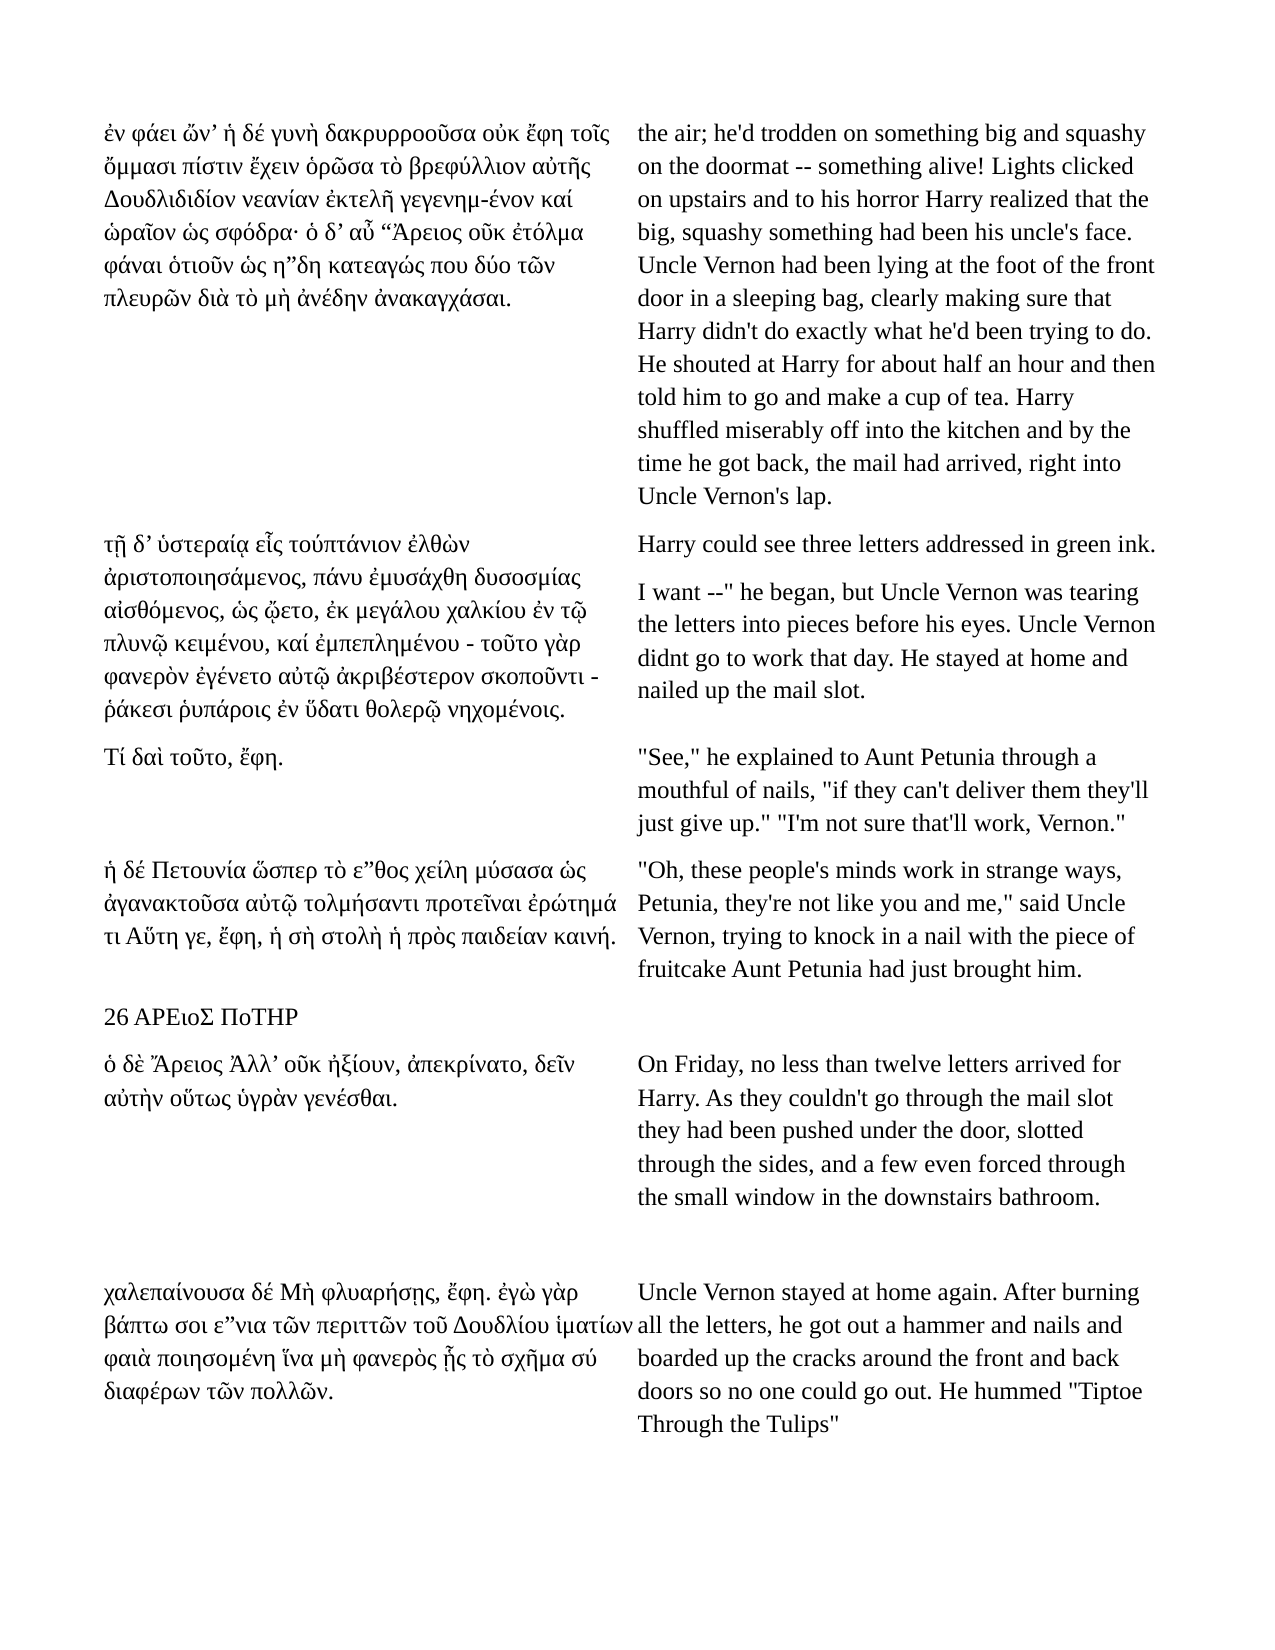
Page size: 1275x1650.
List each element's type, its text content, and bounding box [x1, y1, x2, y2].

table_cell τῇ δ’ ὑστεραίᾳ εἷς τούπτάνιον ἐλθὼν ἀριστοποιησάμενος, πάνυ ἐμυσάχθη δυσοσμίας αἰσθόμενος, ὡς ᾤετο, ἐκ μεγάλου χαλκίου ἐν τῷ πλυνῷ κειμένου, καί ἐμπεπλημένου - τοῦτο γὰρ φανερὸν ἐγένετο αὐτῷ ἀκριβέστερον σκοποῦντι - ῥάκεσι ῥυπάροις ἐν ὕδατι θολερῷ νηχομένοις. [104, 529, 637, 742]
table_cell "See," he explained to Aunt Petunia through a mouthful of nails, "if they can't deliver them they'll just give up." "I'm not sure that'll work, Vernon." [638, 742, 1157, 855]
table_cell the air; he'd trodden on something big and squashy on the doormat -- something alive! Lights clicked on upstairs and to his horror Harry realized that the big, squashy something had been his uncle's face. Uncle Vernon had been lying at the foot of the front door in a sleeping bag, clearly making sure that Harry didn't do exactly what he'd been trying to do. He shouted at Harry for about half an hour and then told him to go and make a cup of tea. Harry shuffled miserably off into the kitchen and by the time he got back, the mail had arrived, right into Uncle Vernon's lap. [638, 118, 1157, 529]
table_cell [104, 1229, 637, 1277]
table_cell Τί δαὶ τοῦτο, ἔφη. [104, 742, 637, 855]
table_cell Uncle Vernon stayed at home again. After burning all the letters, he got out a hammer and nails and boarded up the cracks around the front and back doors so no one could go out. He hummed "Tiptoe Through the Tulips" [638, 1277, 1157, 1504]
table_cell On Friday, no less than twelve letters arrived for Harry. As they couldn't go through the mail slot they had been pushed under the door, slotted through the sides, and a few even forced through the small window in the downstairs bathroom. [638, 1050, 1157, 1229]
table_cell ὁ δὲ Ἄρειος Ἀλλ’ οῦκ ἠξίουν, ἀπεκρίνατο, δεῖν αὐτὴν οὕτως ὑγρὰν γενέσθαι. [104, 1050, 637, 1229]
table_cell ἐν φάει ὤν’ ἡ δέ γυνὴ δακρυρροοῦσα οὐκ ἔφη τοῖς ὄμμασι πίστιν ἔχειν ὁρῶσα τὸ βρεφύλλιον αὐτῆς Δουδλιδιδίον νεανίαν ἐκτελῆ γεγενημ-ένον καί ὡραῖον ὡς σφόδρα· ὁ δ’ αὖ “Ἀρειος οῦκ ἐτόλμα φάναι ὁτιοῦν ὡς η”δη κατεαγώς που δύο τῶν πλευρῶν διὰ τὸ μὴ ἀνέδην ἀνακαγχάσαι. [104, 118, 637, 529]
table_cell 26 ΑΡΕιοΣ ΠοΤΗΡ [104, 1002, 637, 1049]
table_cell χαλεπαίνουσα δέ Μὴ φλυαρήσῃς, ἔφη. ἐγὼ γὰρ βάπτω σοι ε”νια τῶν περιττῶν τοῦ Δουδλίου ἱματίων φαιὰ ποιησομένη ἵνα μὴ φανερὸς ᾗς τὸ σχῆμα σύ διαφέρων τῶν πολλῶν. [104, 1277, 637, 1504]
table_cell ἡ δέ Πετουνία ὥσπερ τὸ ε”θος χείλη μύσασα ὡς ἀγανακτοῦσα αὐτῷ τολμήσαντι προτεῖναι ἐρώτημά τι Αὕτη γε, ἔφη, ἡ σὴ στολὴ ἡ πρὸς παιδείαν καινή. [104, 855, 637, 1002]
table_cell Harry could see three letters addressed in green ink. I want --" he began, but Uncle Vernon was tearing the letters into pieces before his eyes. Uncle Vernon didnt go to work that day. He stayed at home and nailed up the mail slot. [638, 529, 1157, 742]
table_cell "Oh, these people's minds work in strange ways, Petunia, they're not like you and me," said Uncle Vernon, trying to knock in a nail with the piece of fruitcake Aunt Petunia had just brought him. [638, 855, 1157, 1002]
table_cell [638, 1229, 1157, 1277]
table_cell [638, 1002, 1157, 1049]
